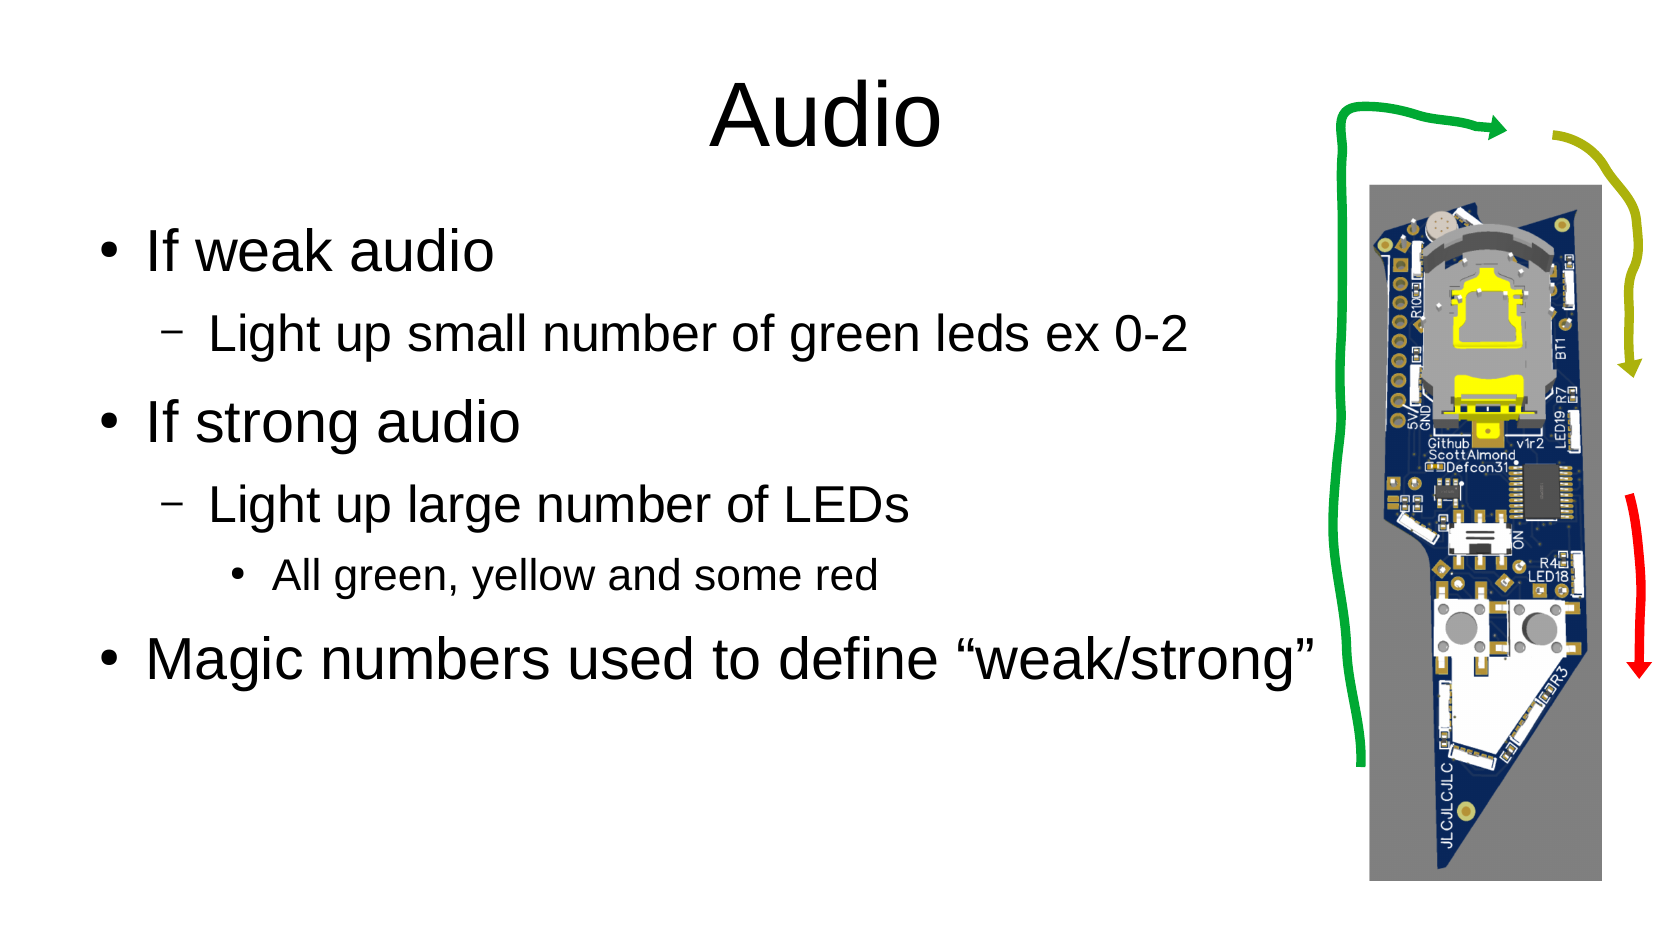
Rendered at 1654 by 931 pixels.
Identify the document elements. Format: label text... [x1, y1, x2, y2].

list If weak audio Light up small number of green leds ex 0-2 If strong audio Light up large number of LEDs All green, yellow and some red Magic numbers used to define “weak/strong” [82, 217, 1323, 758]
title Audio [82, 37, 1571, 193]
picture [1369, 184, 1602, 881]
